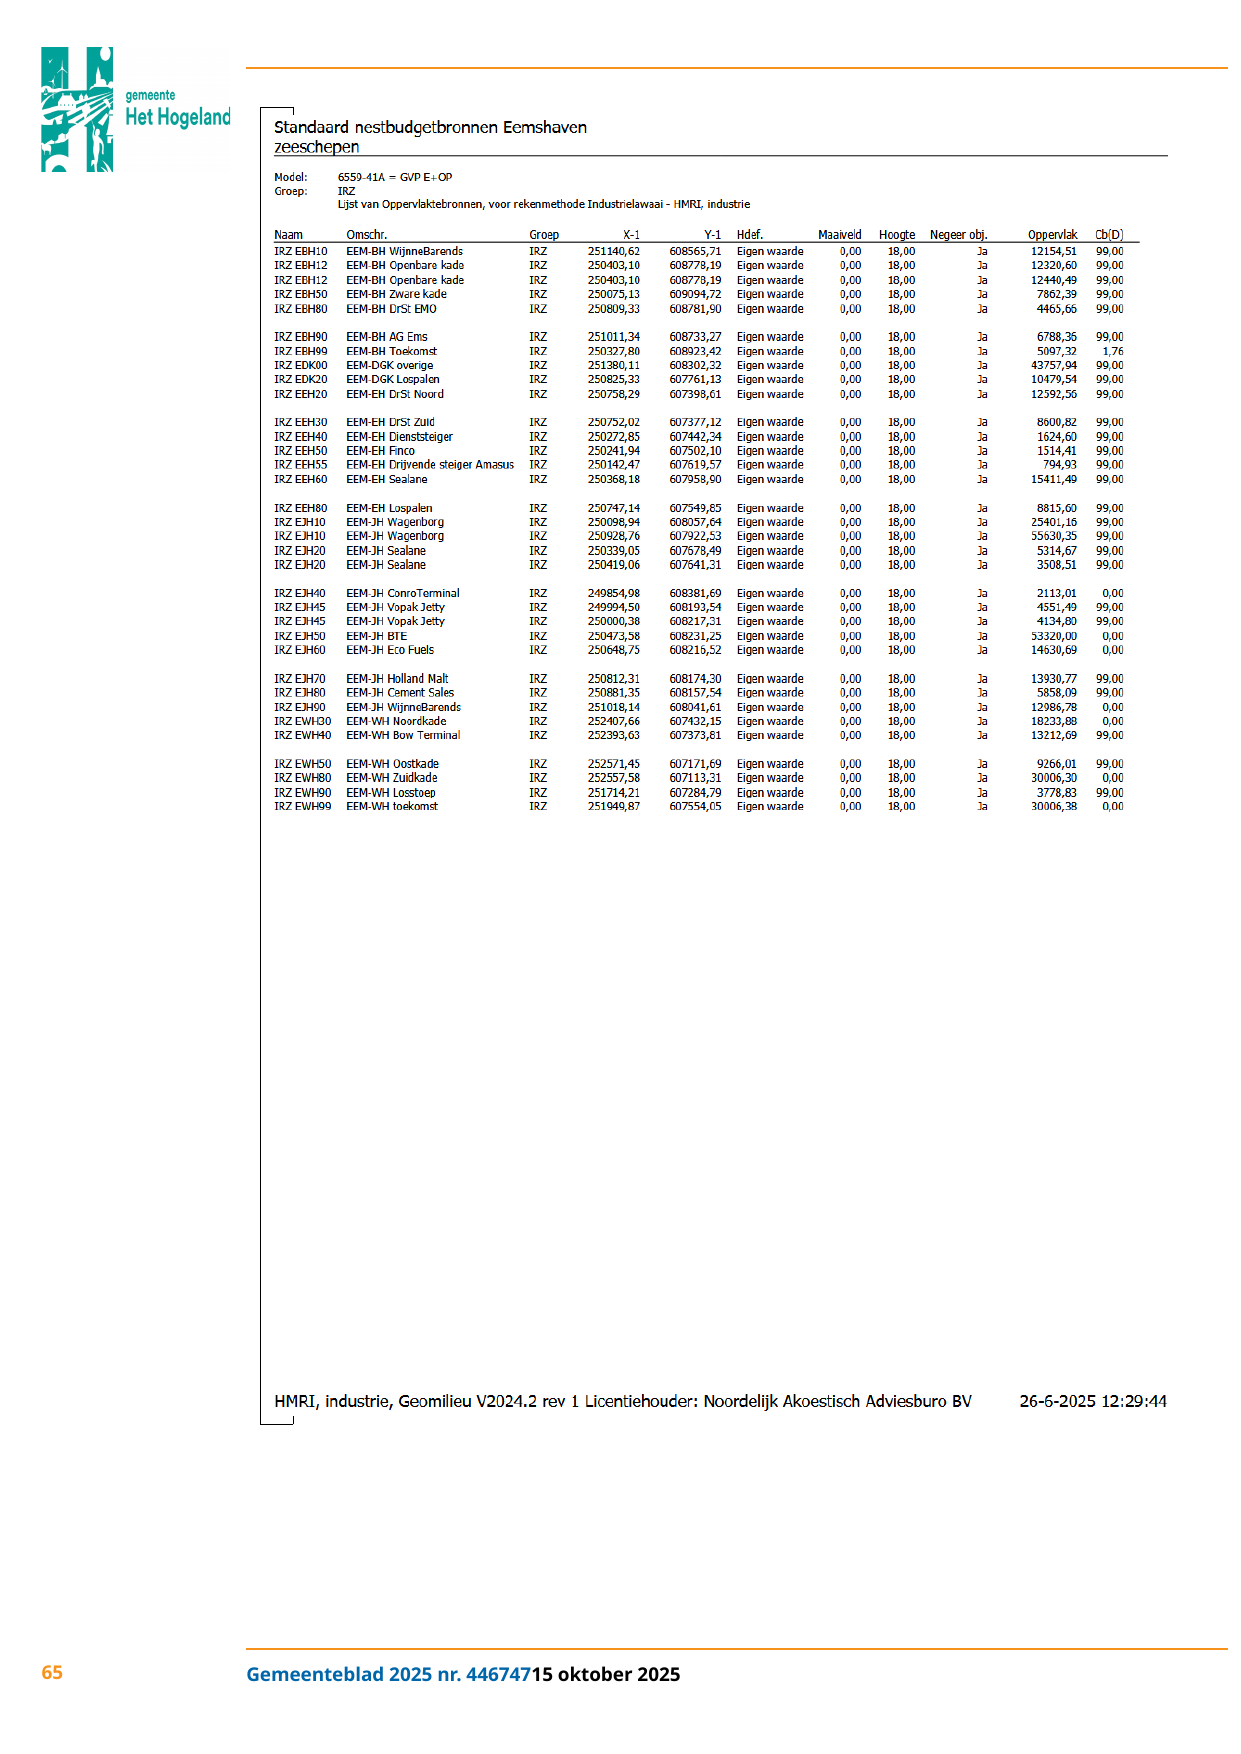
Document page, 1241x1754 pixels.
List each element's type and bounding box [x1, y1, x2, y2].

picture [268, 115, 1173, 1416]
picture [41, 47, 231, 172]
